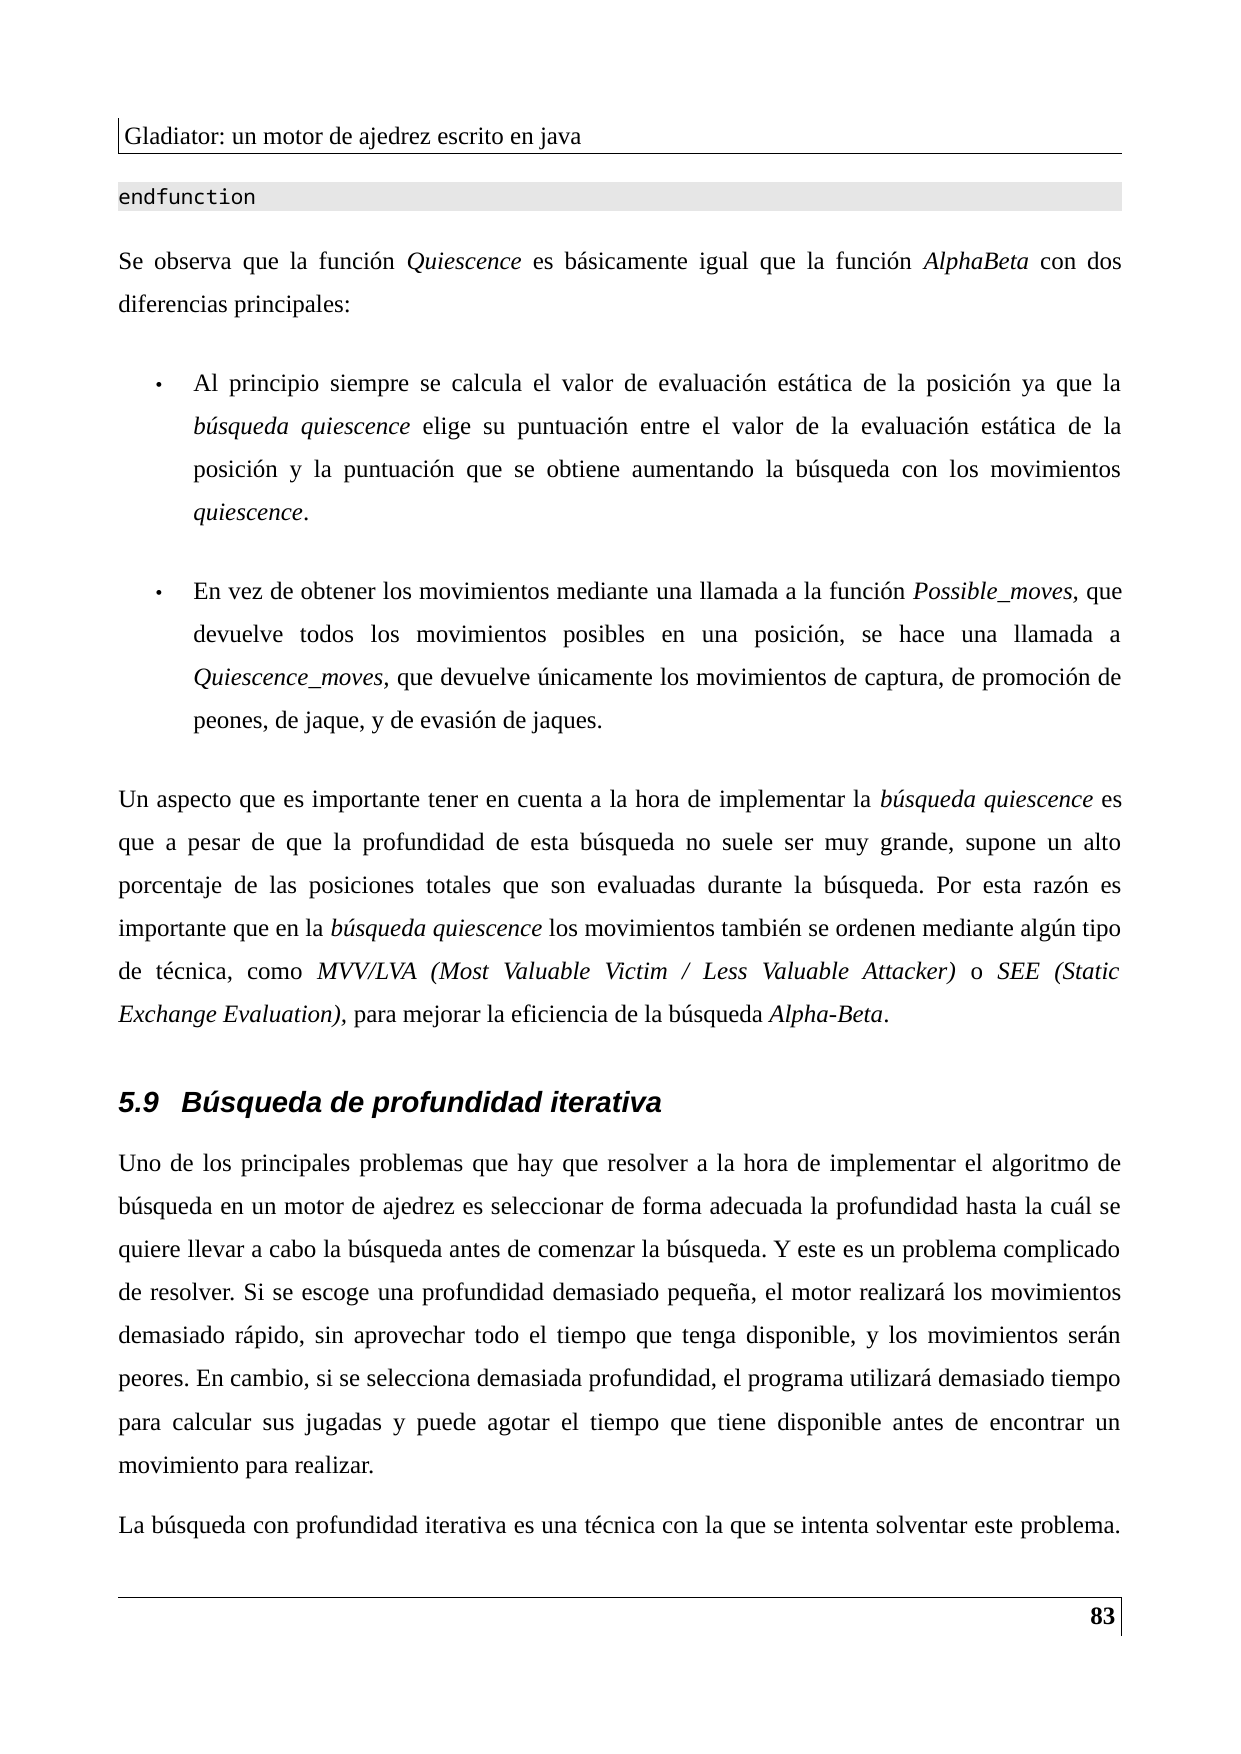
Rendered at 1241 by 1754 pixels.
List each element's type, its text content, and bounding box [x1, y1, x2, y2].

text endfunction [118, 182, 1122, 211]
text Uno de los principales problemas que hay que resolver a la hora de implementar el algoritmo de búsqueda en un motor de ajedrez es seleccionar de forma adecuada la profundidad hasta la cuál se quiere llevar a cabo la búsqueda antes de comenzar la búsqueda. Y este es un problema complicado de resolver. Si se escoge una profundidad demasiado pequeña, el motor realizará los movimientos demasiado rápido, sin aprovechar todo el tiempo que tenga disponible, y los movimientos serán peores. En cambio, si se selecciona demasiada profundidad, el programa utilizará demasiado tiempo para calcular sus jugadas y puede agotar el tiempo que tiene disponible antes de encontrar un movimiento para realizar. [118, 1148, 1122, 1478]
text Se observa que la función Quiescence es básicamente igual que la función AlphaBeta con dos diferencias principales: [118, 246, 1122, 318]
list En vez de obtener los movimientos mediante una llamada a la función Possible_moves, que devuelve todos los movimientos posibles en una posición, se hace una llamada a Quiescence_moves, que devuelve únicamente los movimientos de captura, de promoción de peones, de jaque, y de evasión de jaques. [156, 576, 1122, 734]
text Un aspecto que es importante tener en cuenta a la hora de implementar la búsqueda quiescence es que a pesar de que la profundidad de esta búsqueda no suele ser muy grande, supone un alto porcentaje de las posiciones totales que son evaluadas durante la búsqueda. Por esta razón es importante que en la búsqueda quiescence los movimientos también se ordenen mediante algún tipo de técnica, como MVV/LVA (Most Valuable Victim / Less Valuable Attacker) o SEE (Static Exchange Evaluation), para mejorar la eficiencia de la búsqueda Alpha-Beta. [118, 784, 1122, 1028]
list Al principio siempre se calcula el valor de evaluación estática de la posición ya que la búsqueda quiescence elige su puntuación entre el valor de la evaluación estática de la posición y la puntuación que se obtiene aumentando la búsqueda con los movimientos quiescence. [156, 368, 1122, 526]
text La búsqueda con profundidad iterativa es una técnica con la que se intenta solventar este problema. [118, 1511, 1122, 1539]
subtitle Búsqueda de profundidad iterativa [118, 1085, 1122, 1119]
